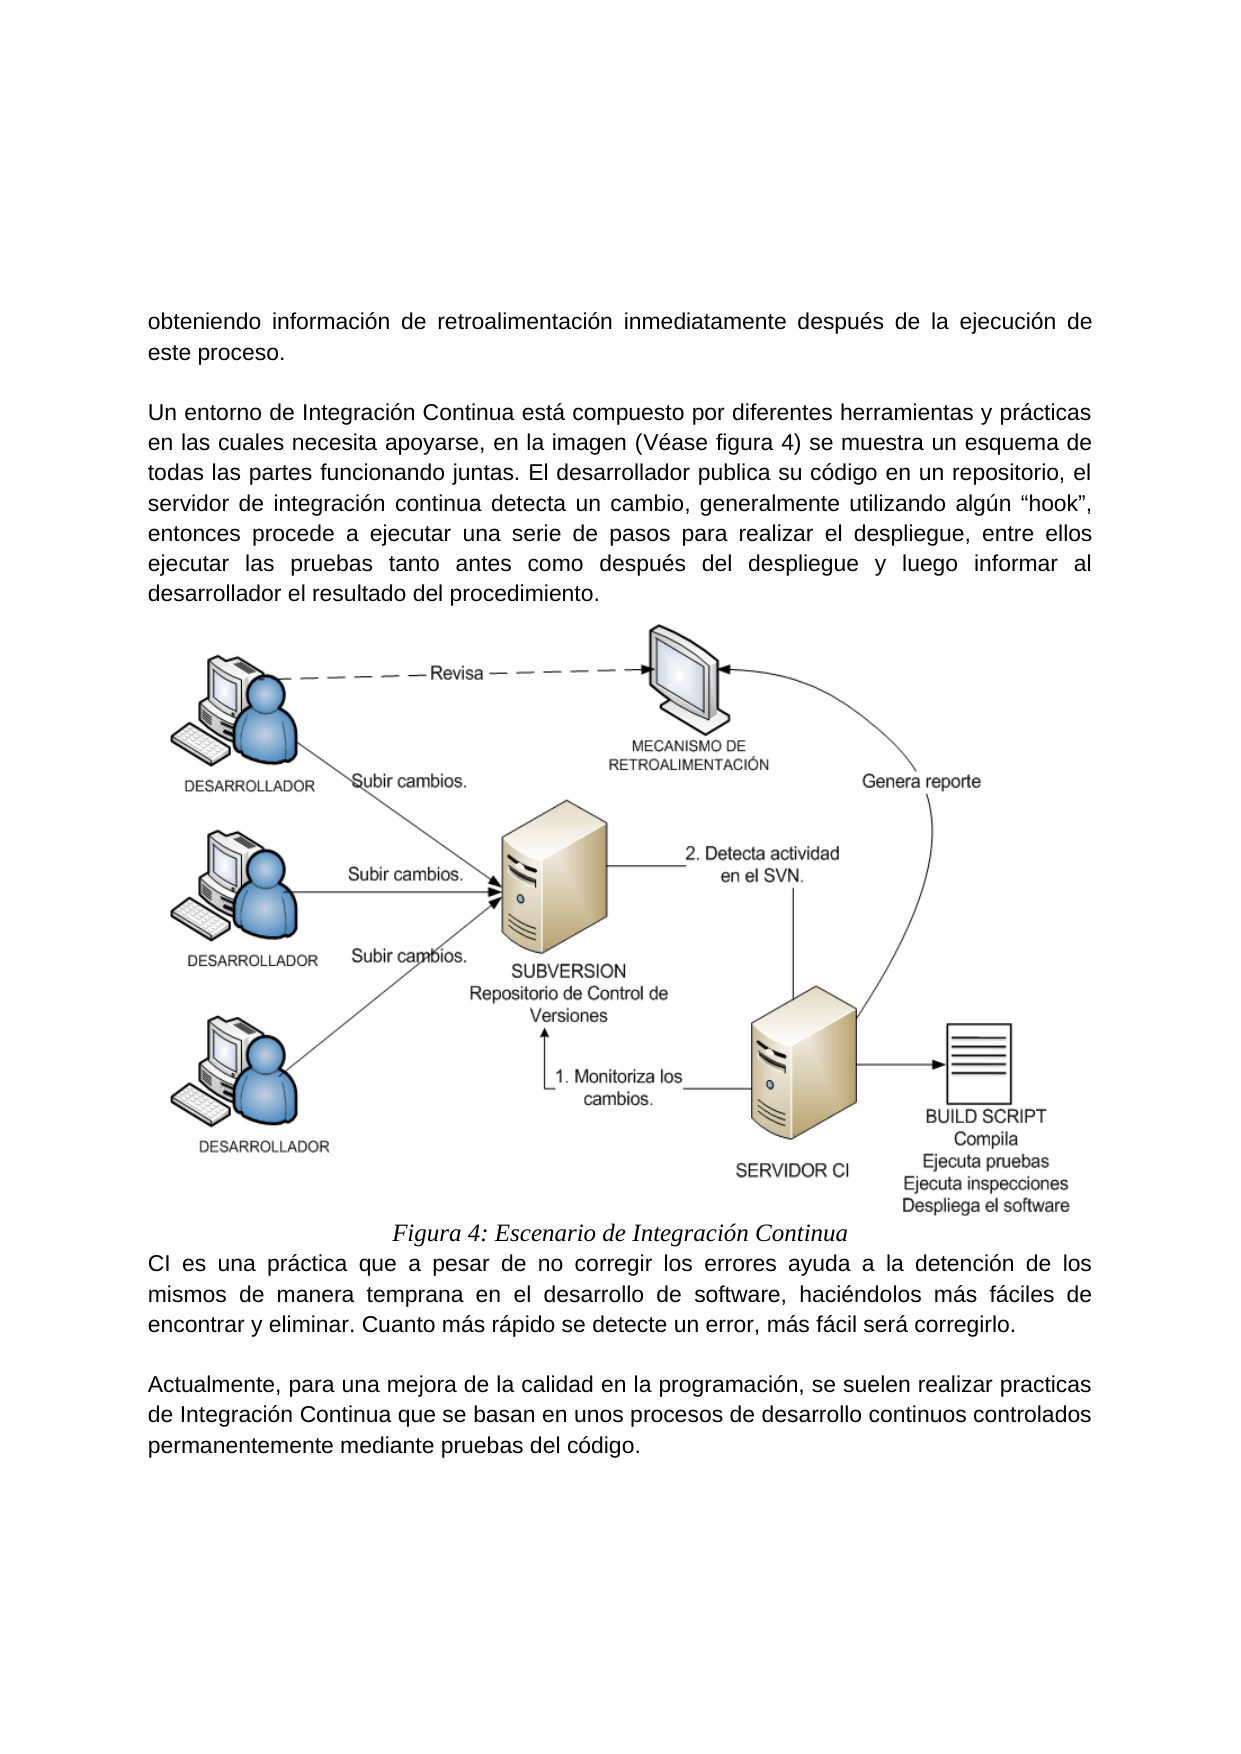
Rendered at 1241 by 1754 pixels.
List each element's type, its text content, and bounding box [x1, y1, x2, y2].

text CI es una práctica que a pesar de no corregir los errores ayuda a la detención de los mismos de manera temprana en el desarrollo de software, haciéndolos más fáciles de encontrar y eliminar. Cuanto más rápido se detecte un error, más fácil será corregirlo. [148, 1246, 1093, 1337]
text obteniendo información de retroalimentación inmediatamente después de la ejecución de este proceso. [148, 308, 1093, 365]
text Figura 4: Escenario de Integración Continua [120, 1218, 1120, 1246]
picture [170, 624, 1071, 1218]
text Actualmente, para una mejora de la calidad en la programación, se suelen realizar practicas de Integración Continua que se basan en unos procesos de desarrollo continuos controlados permanentemente mediante pruebas del código. [148, 1371, 1093, 1458]
text Un entorno de Integración Continua está compuesto por diferentes herramientas y prácticas en las cuales necesita apoyarse, en la imagen (Véase figura 4) se muestra un esquema de todas las partes funcionando juntas. El desarrollador publica su código en un repositorio, el servidor de integración continua detecta un cambio, generalmente utilizando algún “hook”, entonces procede a ejecutar una serie de pasos para realizar el despliegue, entre ellos ejecutar las pruebas tanto antes como después del despliegue y luego informar al desarrollador el resultado del procedimiento. [148, 399, 1093, 607]
text [120, 610, 1120, 624]
